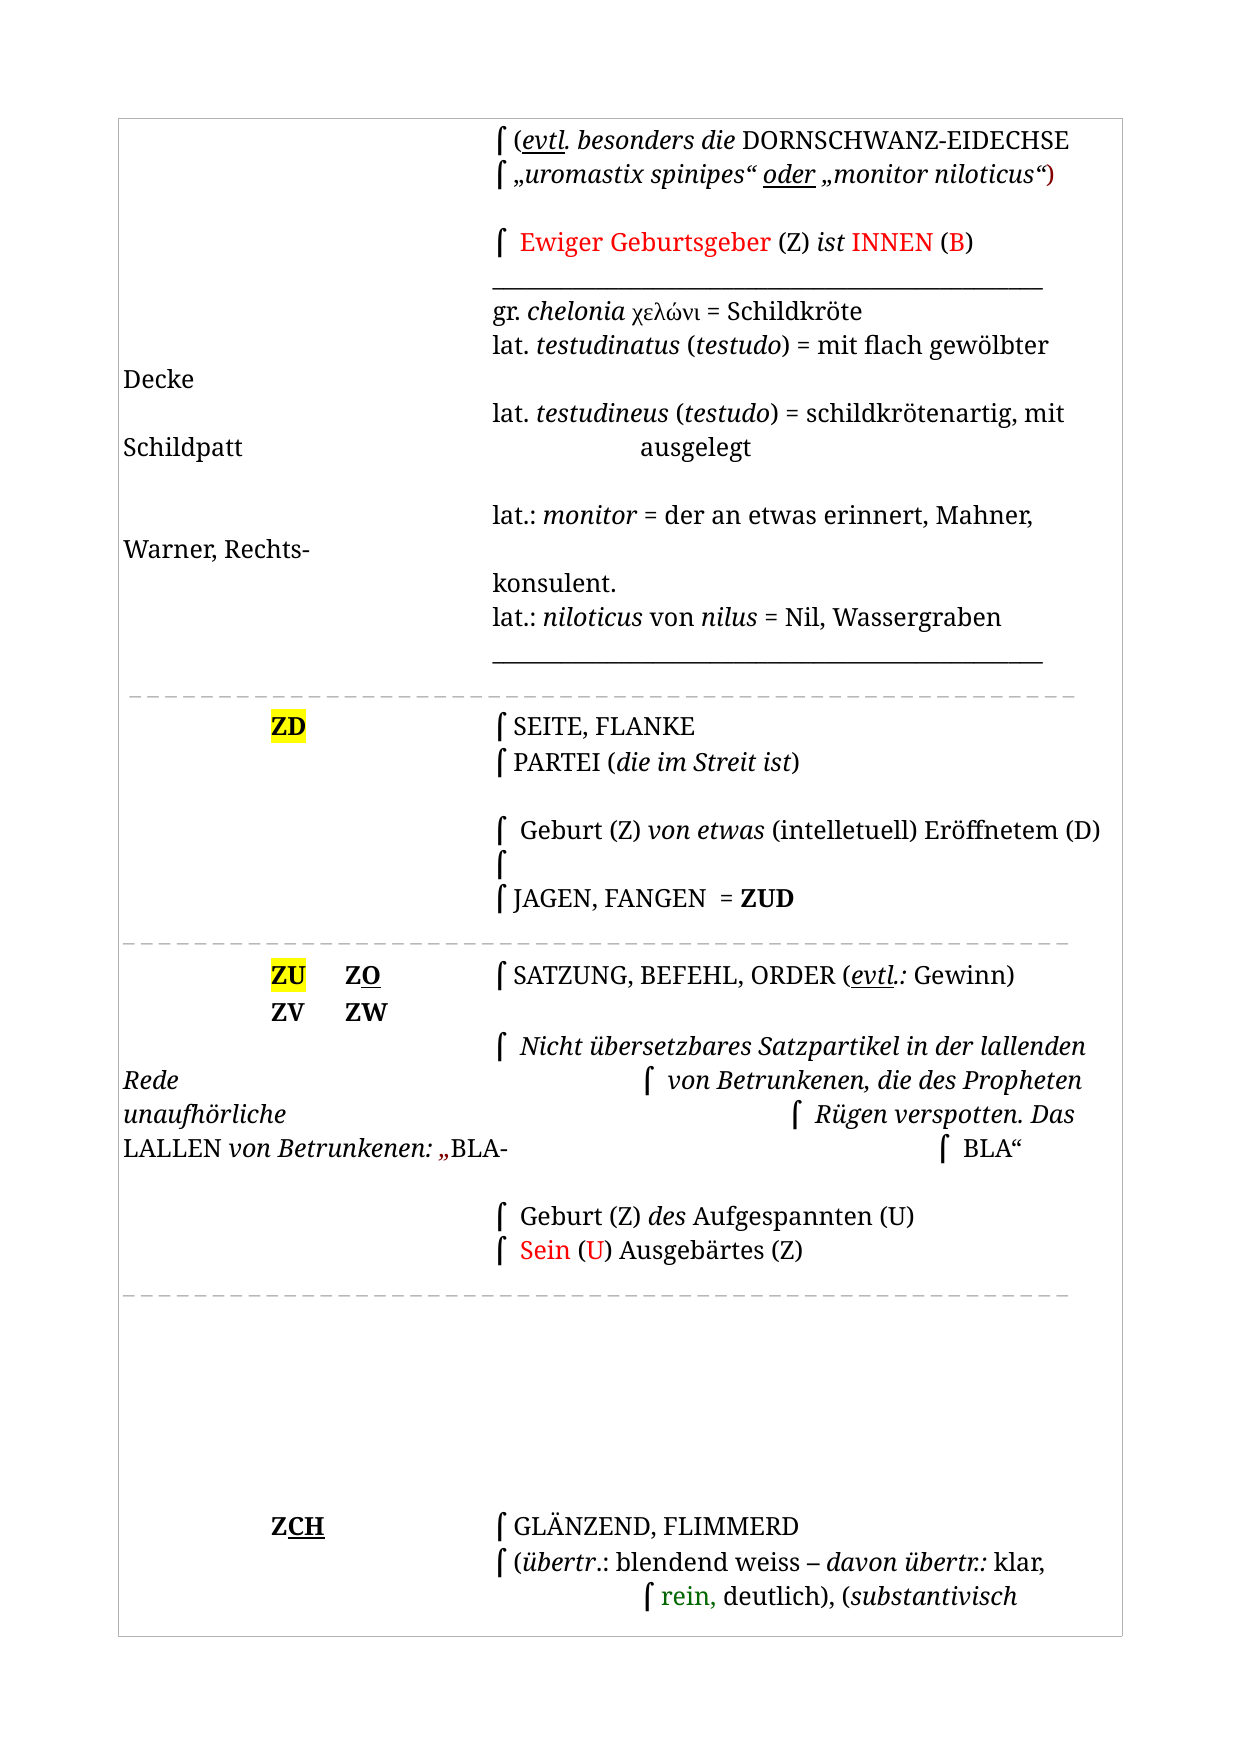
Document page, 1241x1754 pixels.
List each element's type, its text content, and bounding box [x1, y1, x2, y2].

text lat.: monitor = der an etwas erinnert, Mahner, Warner, Rechts- [123, 498, 1117, 566]
text ⌠ [123, 847, 1117, 881]
text ⌠ PARTEI (die im Streit ist) [123, 744, 1117, 779]
text ⌠ Ewiger Geburtsgeber (Z) ist INNEN (B) [123, 225, 1117, 259]
text ⌠ Nicht übersetzbares Satzpartikel in der lallenden Rede ⌠ von Betrunkenen, die des Propheten unaufhörliche ⌠ Rügen verspotten. Das LALLEN von Betrunkenen: „BLA- ⌠ BLA“ [123, 1028, 1117, 1165]
text ⌠ (übertr.: blendend weiss – davon übertr.: klar, ⌠ rein, deutlich), (substantivisch [123, 1545, 1117, 1613]
text ⌠ (evtl. besonders die DORNSCHWANZ-EIDECHSE [123, 123, 1117, 157]
text lat. testudineus (testudo) = schildkrötenartig, mit Schildpatt ausgelegt [123, 395, 1117, 463]
text 94 du ZD ⌠ SEITE, FLANKE [123, 702, 1117, 744]
text _ _ _ _ _ _ _ _ _ _ _ _ _ _ _ _ _ _ _ _ _ _ _ _ _ _ _ _ _ _ _ _ _ _ _ _ _ _ _ _ _ _ _ _ _ _ _ _ _ _ _ _ _ [123, 915, 1117, 949]
text ⌠ „uromastix spinipes“ oder „monitor niloticus“) [123, 157, 1117, 191]
text ________________________________________________ [123, 259, 1117, 293]
text ⌠ Geburt (Z) des Aufgespannten (U) [123, 1199, 1117, 1233]
text ⌠ Geburt (Z) von etwas (intelletuell) Eröffnetem (D) [123, 813, 1117, 847]
text ________________________________________________ [123, 634, 1117, 668]
text _ _ _ _ _ _ _ _ _ _ _ _ _ _ _ _ _ _ _ _ _ _ _ _ _ _ _ _ _ _ _ _ _ _ _ _ _ _ _ _ _ _ _ _ _ _ _ _ _ _ _ _ _ [123, 1267, 1117, 1301]
text _ _ _ _ _ _ _ _ _ _ _ _ _ _ _ _ _ _ _ _ _ _ _ _ _ _ _ _ _ _ _ _ _ _ _ _ _ _ _ _ _ _ _ _ _ _ _ _ _ _ _ _ _ [123, 668, 1117, 702]
text 98 xu ZCH ⌠ GLÄNZEND, FLIMMERD [123, 1499, 1117, 1545]
text gr. chelonia χελώνι = Schildkröte [123, 293, 1117, 327]
text ⌠ JAGEN, FANGEN = ZUD [123, 881, 1117, 915]
text konsulent. [123, 566, 1117, 600]
text ⌠ Sein (U) Ausgebärtes (Z) [123, 1233, 1117, 1267]
text ZV ZW [123, 994, 1117, 1028]
text lat.: niloticus von nilus = Nil, Wassergraben [123, 600, 1117, 634]
text lat. testudinatus (testudo) = mit flach gewölbter Decke [123, 327, 1117, 395]
text 96 wu ZU ZO ⌠ SATZUNG, BEFEHL, ORDER (evtl.: Gewinn) [123, 949, 1117, 994]
